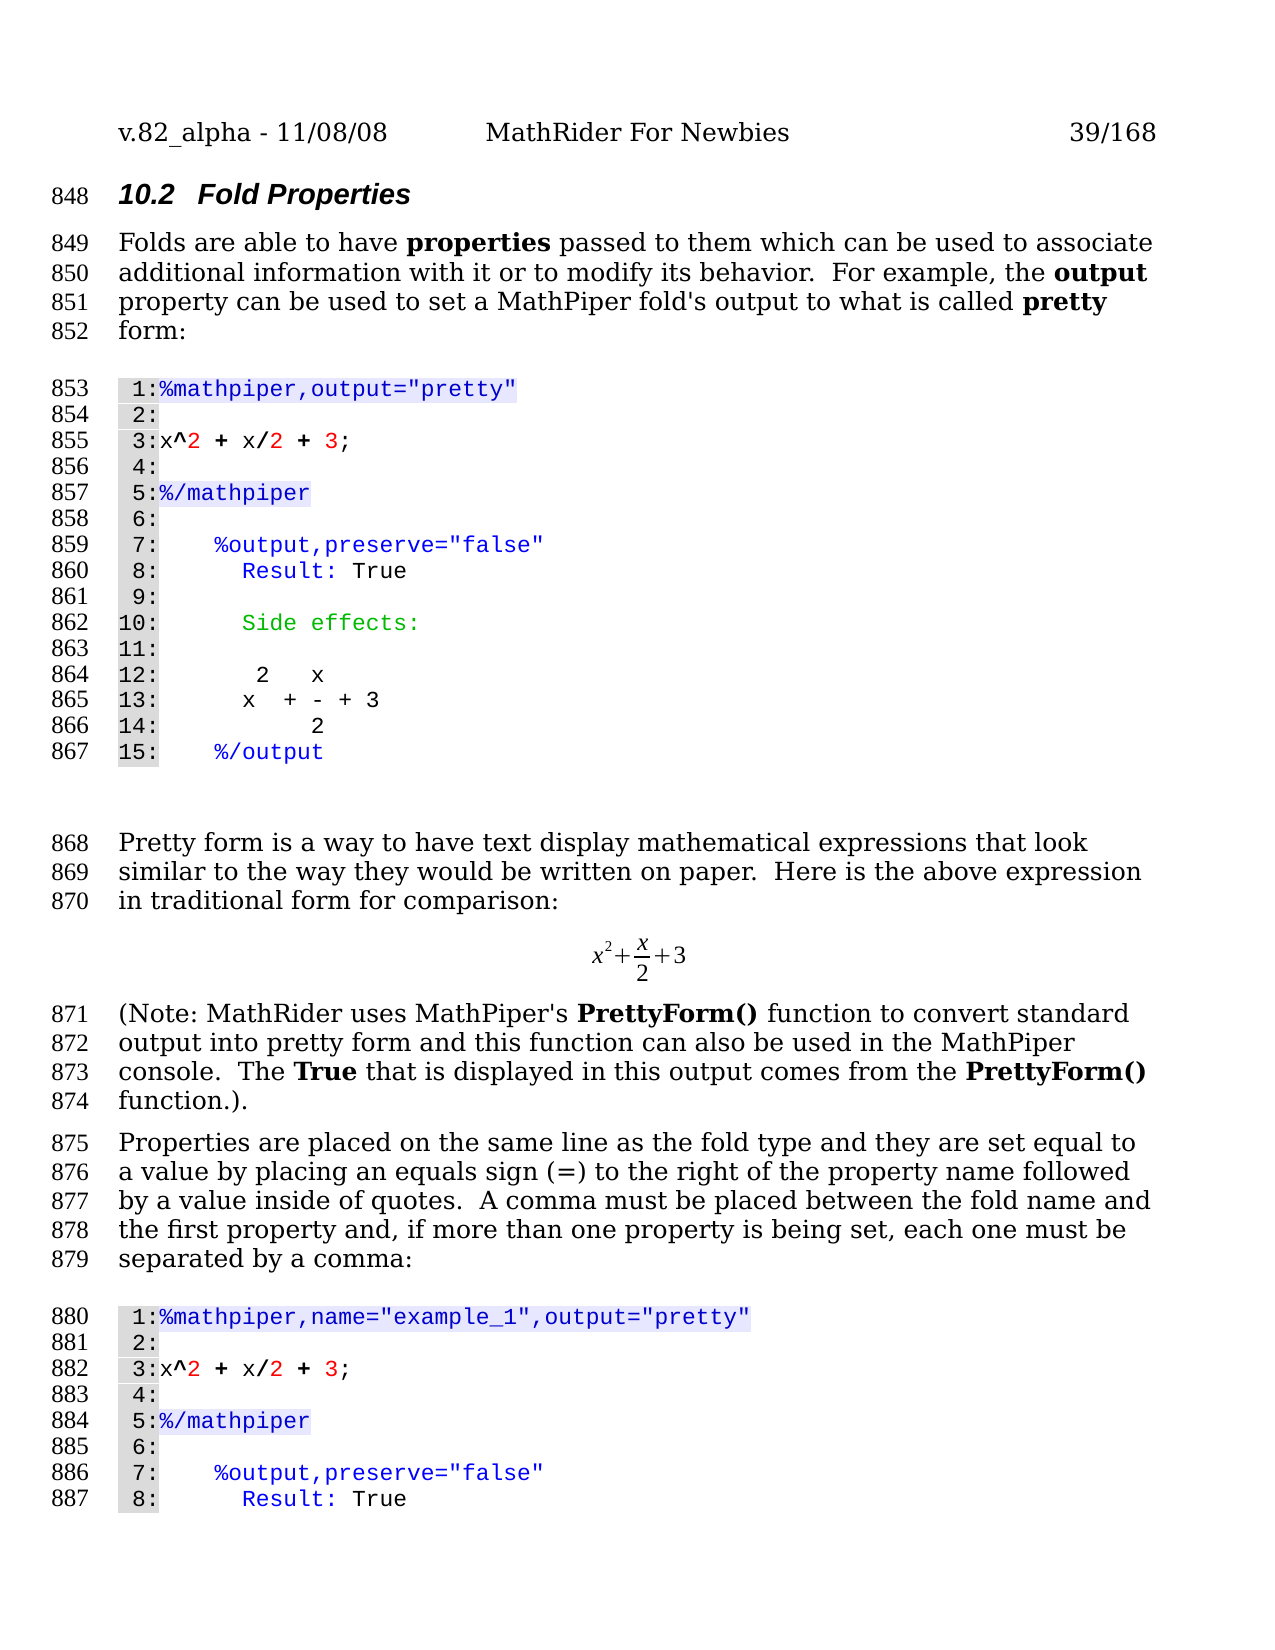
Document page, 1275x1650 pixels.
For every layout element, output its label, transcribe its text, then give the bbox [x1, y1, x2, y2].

text 13: x + - + 3 [118, 689, 1157, 715]
text 5:%/mathpiper [118, 1409, 1157, 1435]
text (Note: MathRider uses MathPiper's PrettyForm() function to convert standard output into pretty form and this function can also be used in the MathPiper console. The True that is displayed in this output comes from the PrettyForm() function.). [118, 999, 1157, 1116]
subtitle Fold Properties [118, 177, 1157, 210]
text Properties are placed on the same line as the fold type and they are set equal to a value by placing an equals sign (=) to the right of the property name followed by a value inside of quotes. A comma must be placed between the fold name and the first property and, if more than one property is being set, each one must be separated by a comma: [118, 1128, 1157, 1274]
text 3:x^2 + x/2 + 3; [118, 429, 1157, 455]
text 11: [118, 637, 1157, 663]
text 9: [118, 585, 1157, 611]
text 8: Result: True [118, 559, 1157, 585]
text 2: [118, 1332, 1157, 1357]
text 1:%mathpiper,name="example_1",output="pretty" [118, 1306, 1157, 1332]
text 5:%/mathpiper [118, 481, 1157, 507]
text 1:%mathpiper,output="pretty" [118, 378, 1157, 403]
text 7: %output,preserve="false" [118, 533, 1157, 559]
text Pretty form is a way to have text display mathematical expressions that look similar to the way they would be written on paper. Here is the above expression in traditional form for comparison: [118, 828, 1157, 916]
text 3:x^2 + x/2 + 3; [118, 1357, 1157, 1383]
text 8: Result: True [118, 1487, 1157, 1513]
text 4: [118, 1383, 1157, 1409]
text 6: [118, 1435, 1157, 1461]
text Folds are able to have properties passed to them which can be used to associate additional information with it or to modify its behavior. For example, the output property can be used to set a MathPiper fold's output to what is called pretty form: [118, 228, 1157, 346]
text 7: %output,preserve="false" [118, 1461, 1157, 1487]
text 10: Side effects: [118, 611, 1157, 637]
text 12: 2 x [118, 663, 1157, 689]
text 14: 2 [118, 715, 1157, 741]
text 6: [118, 507, 1157, 533]
text 15: %/output [118, 741, 1157, 767]
text 4: [118, 455, 1157, 481]
text 2: [118, 403, 1157, 429]
